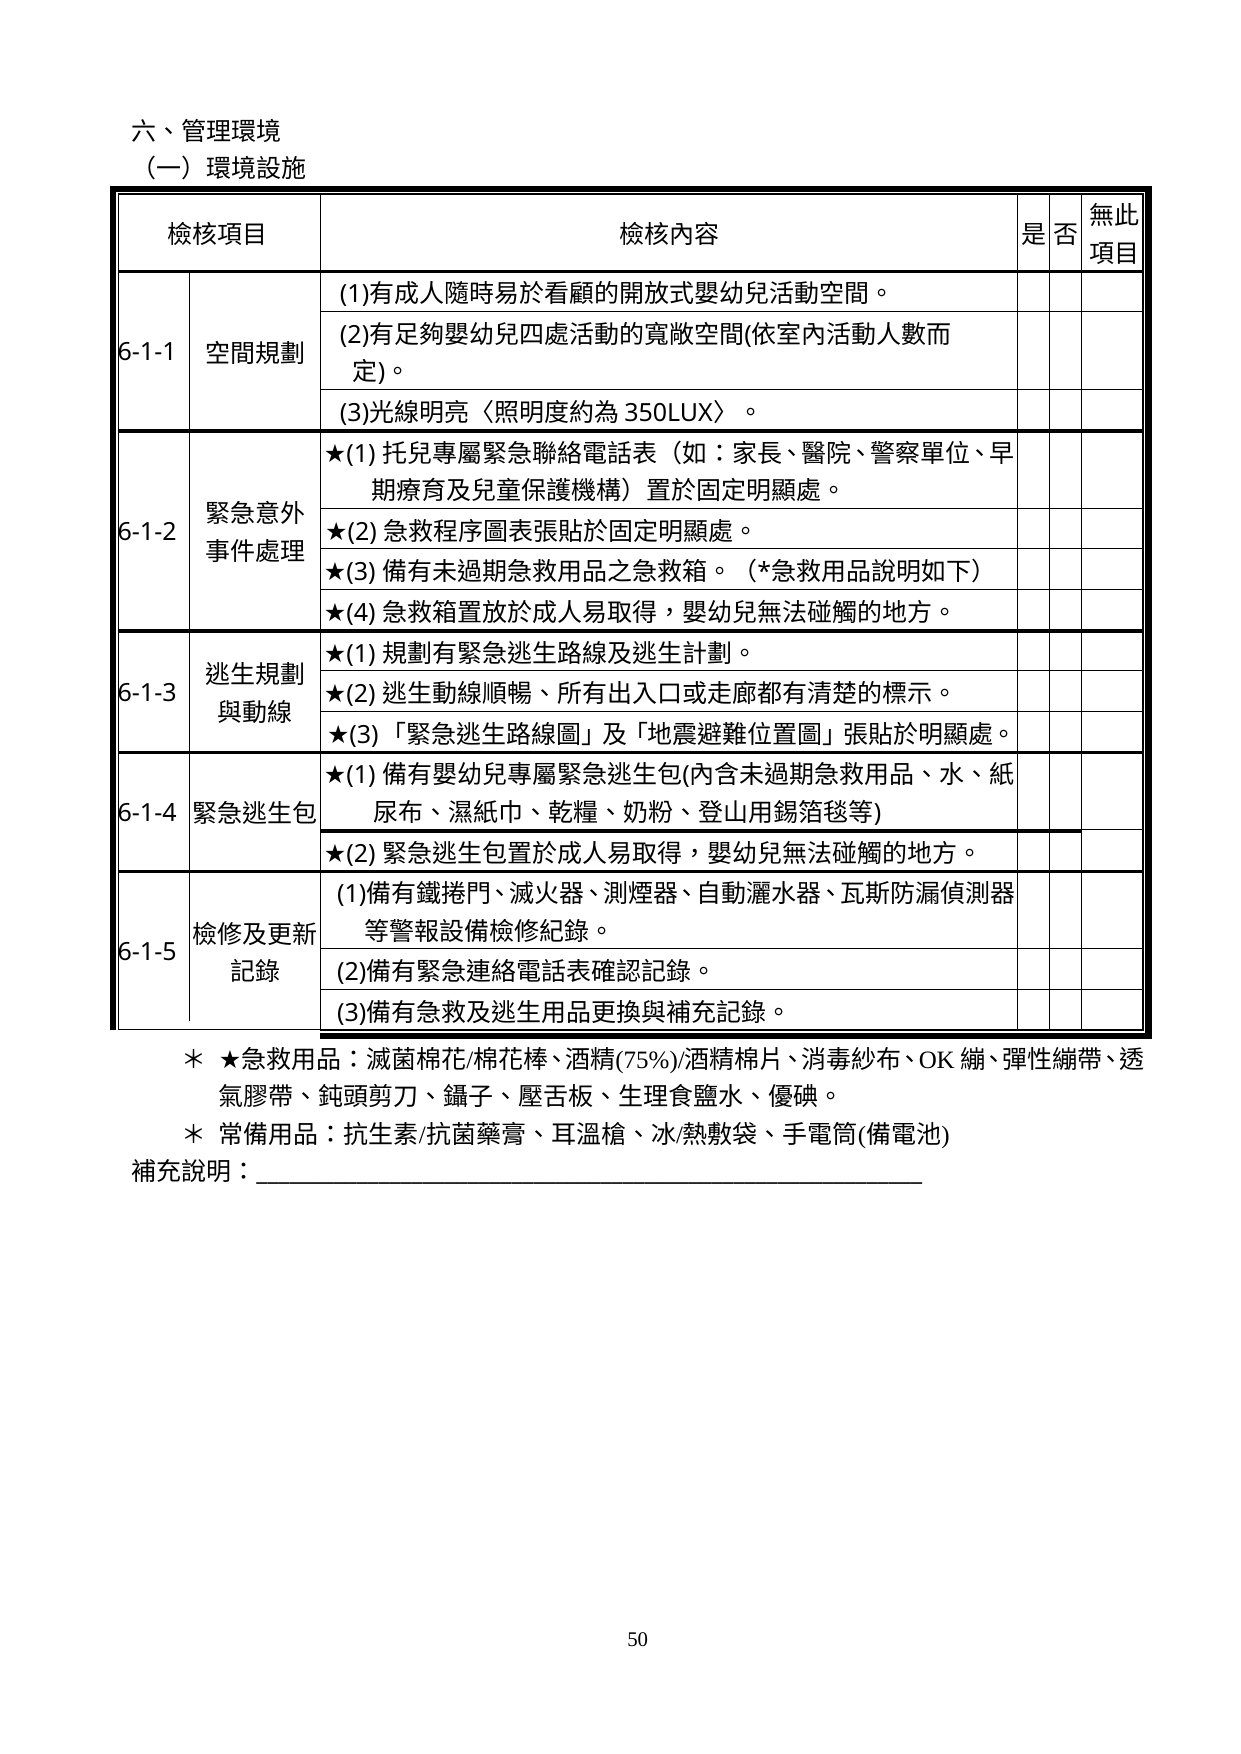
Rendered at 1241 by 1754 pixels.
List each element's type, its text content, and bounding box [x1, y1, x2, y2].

table_cell [1082, 949, 1142, 989]
table_cell (3)光線明亮〈照明度約為350LUX〉。 [321, 390, 1017, 429]
table_cell [1018, 873, 1049, 948]
table_cell [1082, 754, 1142, 829]
table_cell (2)備有緊急連絡電話表確認記錄。 [321, 949, 1017, 989]
table_cell [1082, 990, 1142, 1029]
table_cell [1050, 549, 1081, 589]
table_cell 空間規劃 [190, 273, 320, 429]
text 六、管理環境 [131, 111, 1144, 148]
table_cell (2)有足夠嬰幼兒四處活動的寬敞空間(依室內活動人數而 定)。 [321, 312, 1017, 389]
table_cell [1082, 633, 1142, 670]
table_cell [1050, 312, 1081, 389]
table_cell [1018, 312, 1049, 389]
table_cell ★(1) 托兒專屬緊急聯絡電話表（如：家長、醫院、警察單位、早期療育及兒童保護機構）置於固定明顯處。 [321, 433, 1017, 507]
table_cell [1018, 754, 1049, 829]
table_cell 6-1-3 [119, 633, 189, 751]
table_header 檢核內容 [321, 195, 1017, 270]
list ★急救用品：滅菌棉花/棉花棒、酒精(75%)/酒精棉片、消毒紗布、OK繃、彈性繃帶、透氣膠帶、鈍頭剪刀、鑷子、壓舌板、生理食鹽水、優碘。 [181, 1039, 1144, 1114]
table_cell [1082, 590, 1142, 629]
table_cell [1050, 671, 1081, 711]
table_cell 逃生規劃 與動線 [190, 633, 320, 751]
table_cell ★(4) 急救箱置放於成人易取得，嬰幼兒無法碰觸的地方。 [321, 590, 1017, 629]
table_cell (1)備有鐵捲門、滅火器、測煙器、自動灑水器、瓦斯防漏偵測器等警報設備檢修紀錄。 [321, 873, 1017, 948]
table_cell [1050, 633, 1081, 670]
table_cell [1018, 549, 1049, 589]
table_header 檢核項目 [119, 195, 320, 270]
table_header 是 [1018, 195, 1049, 270]
table_cell ★(1) 備有嬰幼兒專屬緊急逃生包(內含未過期急救用品、水、紙尿布、濕紙巾、乾糧、奶粉、登山用錫箔毯等) [321, 754, 1017, 829]
table_cell [1018, 633, 1049, 670]
table_cell [1082, 390, 1142, 429]
table_cell [1018, 671, 1049, 711]
table_cell 緊急意外 事件處理 [190, 433, 320, 629]
table_cell [1082, 671, 1142, 711]
table_header 無此 項目 [1082, 195, 1142, 270]
table_cell 6-1-5 [119, 873, 189, 1029]
table_cell 6-1-2 [119, 433, 189, 629]
table_header 否 [1050, 195, 1081, 270]
list 常備用品：抗生素/抗菌藥膏、耳溫槍、冰/熱敷袋、手電筒(備電池) [181, 1114, 1144, 1151]
text （一）環境設施 [131, 148, 1144, 186]
table_cell ★(2) 急救程序圖表張貼於固定明顯處。 [321, 509, 1017, 548]
table_cell [1050, 273, 1081, 311]
table_cell [1082, 830, 1142, 870]
table_cell [1050, 754, 1081, 829]
table_cell ★(1) 規劃有緊急逃生路線及逃生計劃。 [321, 633, 1017, 670]
table_cell [1050, 390, 1081, 429]
table_cell ★(2) 緊急逃生包置於成人易取得，嬰幼兒無法碰觸的地方。 [321, 833, 1017, 870]
table_cell [1018, 833, 1049, 870]
table_cell [1050, 873, 1081, 948]
table_cell [1018, 990, 1049, 1029]
table_cell [1082, 273, 1142, 311]
table_cell [1082, 712, 1142, 751]
table_cell [1050, 509, 1081, 548]
table_cell [1050, 990, 1081, 1029]
table_cell 6-1-4 [119, 754, 189, 870]
table_cell [1018, 509, 1049, 548]
table_cell [1050, 833, 1081, 870]
table_cell 6-1-1 [119, 273, 189, 429]
table_cell ★(3) 「緊急逃生路線圖」及「地震避難位置圖」張貼於明顯處。 [321, 712, 1017, 751]
table_cell [1018, 949, 1049, 989]
table_cell [1050, 433, 1081, 507]
table_cell [1082, 873, 1142, 948]
table_cell (1)有成人隨時易於看顧的開放式嬰幼兒活動空間。 [321, 273, 1017, 311]
text 補充說明：____________________________________________________________ [131, 1151, 1144, 1189]
table_cell ★(3) 備有未過期急救用品之急救箱。（*急救用品說明如下） [321, 549, 1017, 589]
table_cell [1018, 433, 1049, 507]
table_cell [1050, 949, 1081, 989]
table_cell [1018, 273, 1049, 311]
table_cell [1018, 712, 1049, 751]
table_cell [1082, 433, 1142, 507]
table_cell ★(2) 逃生動線順暢、所有出入口或走廊都有清楚的標示。 [321, 671, 1017, 711]
table_cell [1082, 312, 1142, 389]
table_cell (3)備有急救及逃生用品更換與補充記錄。 [321, 990, 1017, 1029]
table_cell [1050, 712, 1081, 751]
table_cell 檢修及更新 記錄 [190, 873, 320, 1029]
table_cell [1050, 590, 1081, 629]
table_cell [1082, 509, 1142, 548]
table_cell [1018, 390, 1049, 429]
table_cell [1018, 590, 1049, 629]
table_cell 緊急逃生包 [190, 754, 320, 870]
table_cell [1082, 549, 1142, 589]
